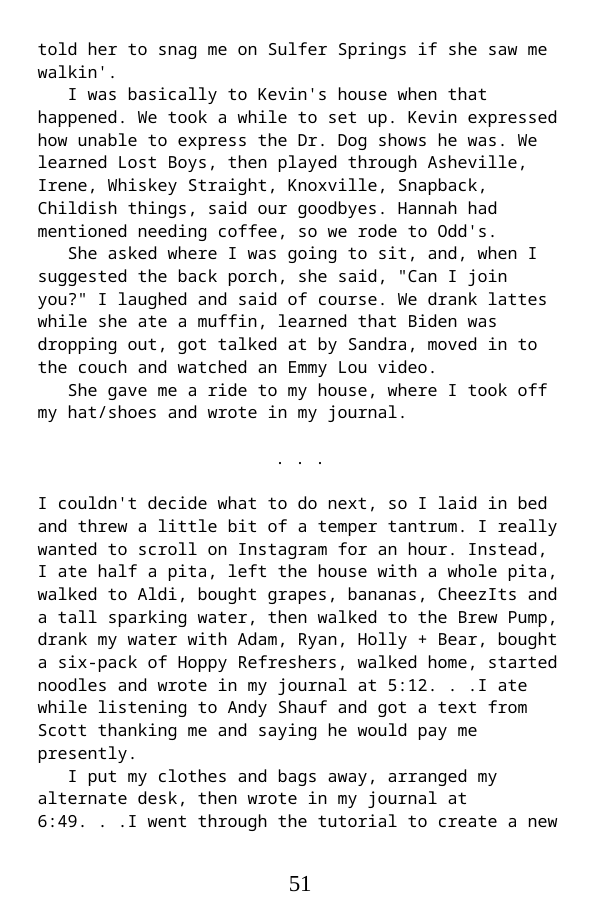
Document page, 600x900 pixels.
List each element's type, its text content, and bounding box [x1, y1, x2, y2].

text told her to snag me on Sulfer Springs if she saw me walkin'. [37, 37, 562, 83]
text She asked where I was going to sit, and, when I suggested the back porch, she said, "Can I join you?" I laughed and said of course. We drank lattes while she ate a muffin, learned that Biden was dropping out, got talked at by Sandra, moved in to the couch and watched an Emmy Lou video. [37, 242, 562, 378]
text I was basically to Kevin's house when that happened. We took a while to set up. Kevin expressed how unable to express the Dr. Dog shows he was. We learned Lost Boys, then played through Asheville, Irene, Whiskey Straight, Knoxville, Snapback, Childish things, said our goodbyes. Hannah had mentioned needing coffee, so we rode to Odd's. [37, 83, 562, 242]
text She gave me a ride to my house, where I took off my hat/shoes and wrote in my journal. [37, 378, 562, 423]
text . . . [37, 446, 562, 469]
text I put my clothes and bags away, arranged my alternate desk, then wrote in my journal at 6:49. . .I went through the tutorial to create a new [37, 764, 562, 832]
text I couldn't decide what to do next, so I laid in bed and threw a little bit of a temper tantrum. I really wanted to scroll on Instagram for an hour. Instead, I ate half a pita, left the house with a whole pita, walked to Aldi, bought grapes, bananas, CheezIts and a tall sparking water, then walked to the Brew Pump, drank my water with Adam, Ryan, Holly + Bear, bought a six-pack of Hoppy Refreshers, walked home, started noodles and wrote in my journal at 5:12. . .I ate while listening to Andy Shauf and got a text from Scott thanking me and saying he would pay me presently. [37, 492, 562, 764]
